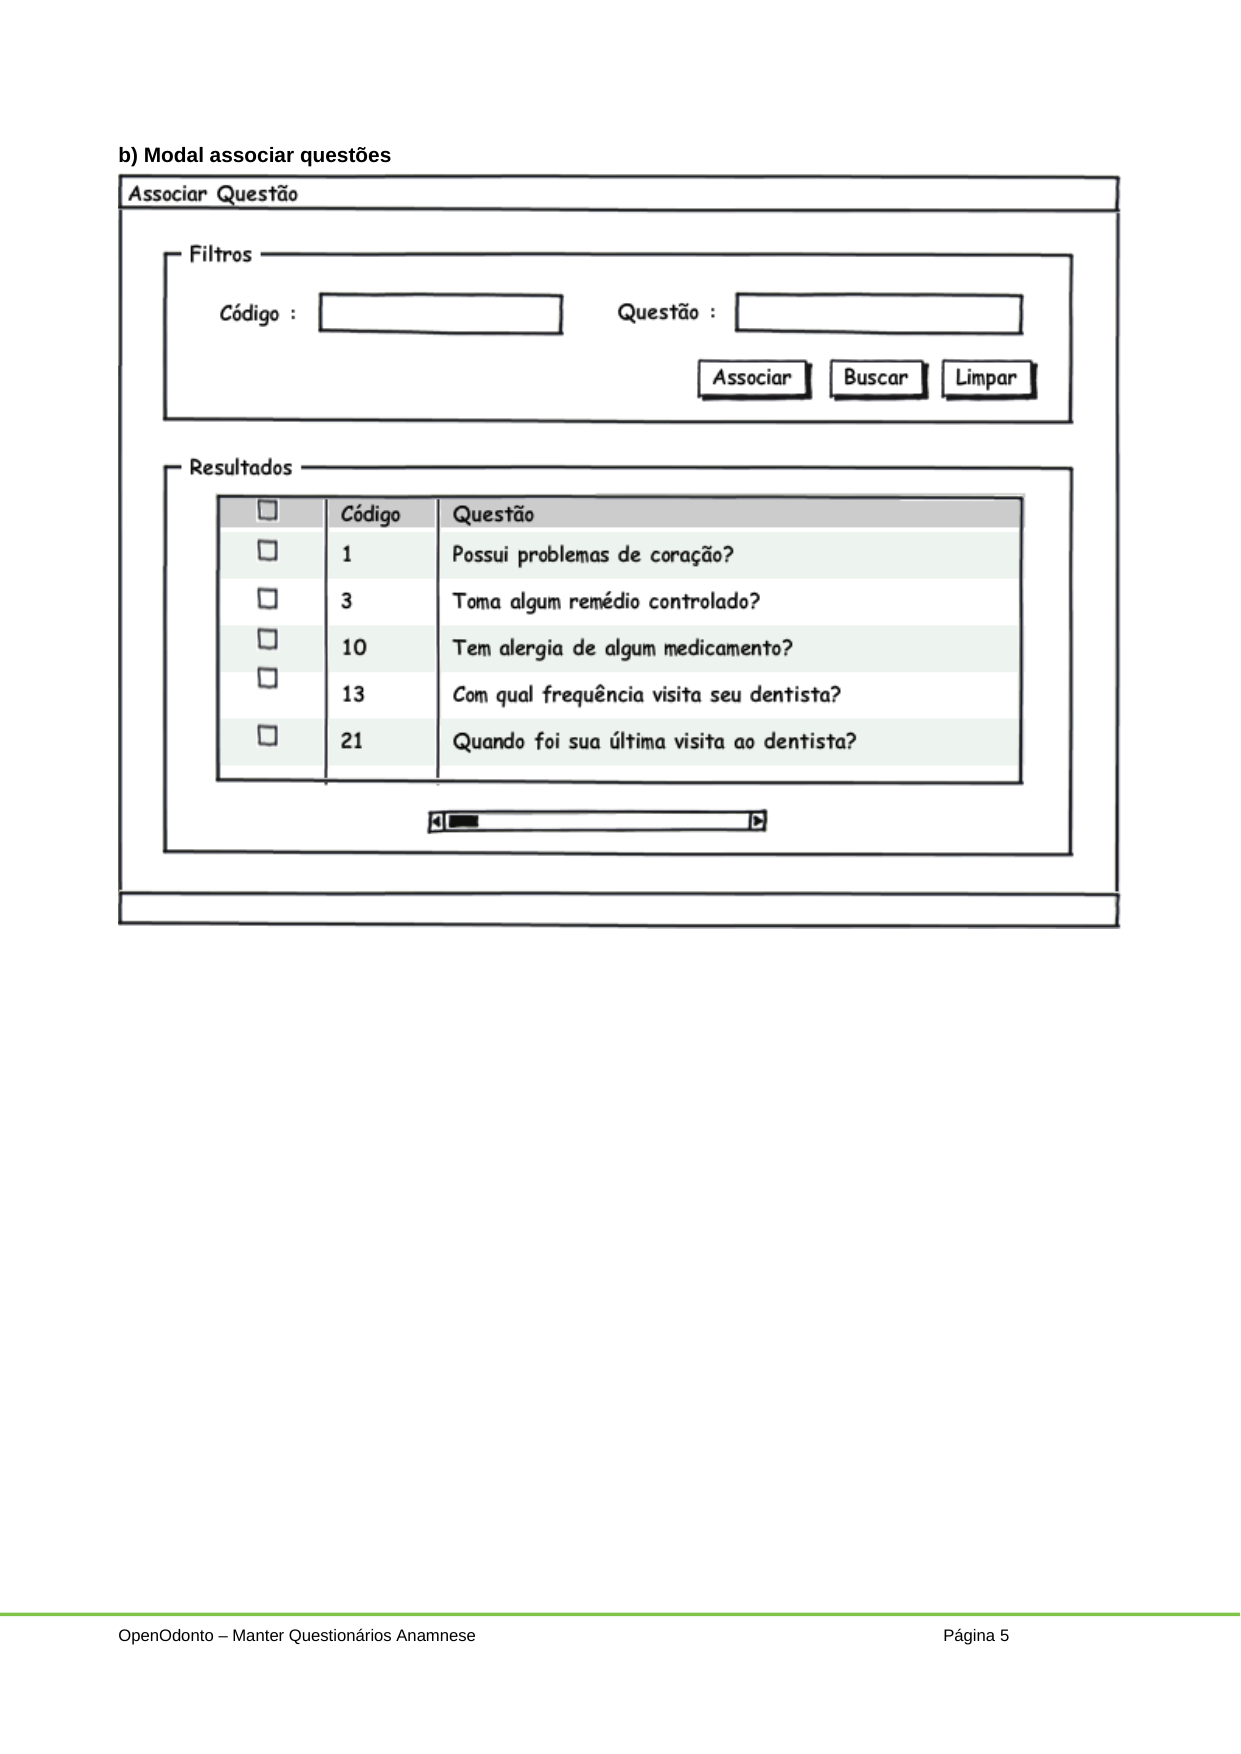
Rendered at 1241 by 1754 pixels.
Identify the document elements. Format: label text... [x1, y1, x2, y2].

picture [118, 173, 1122, 929]
subtitle Modal associar questões [118, 143, 1122, 167]
